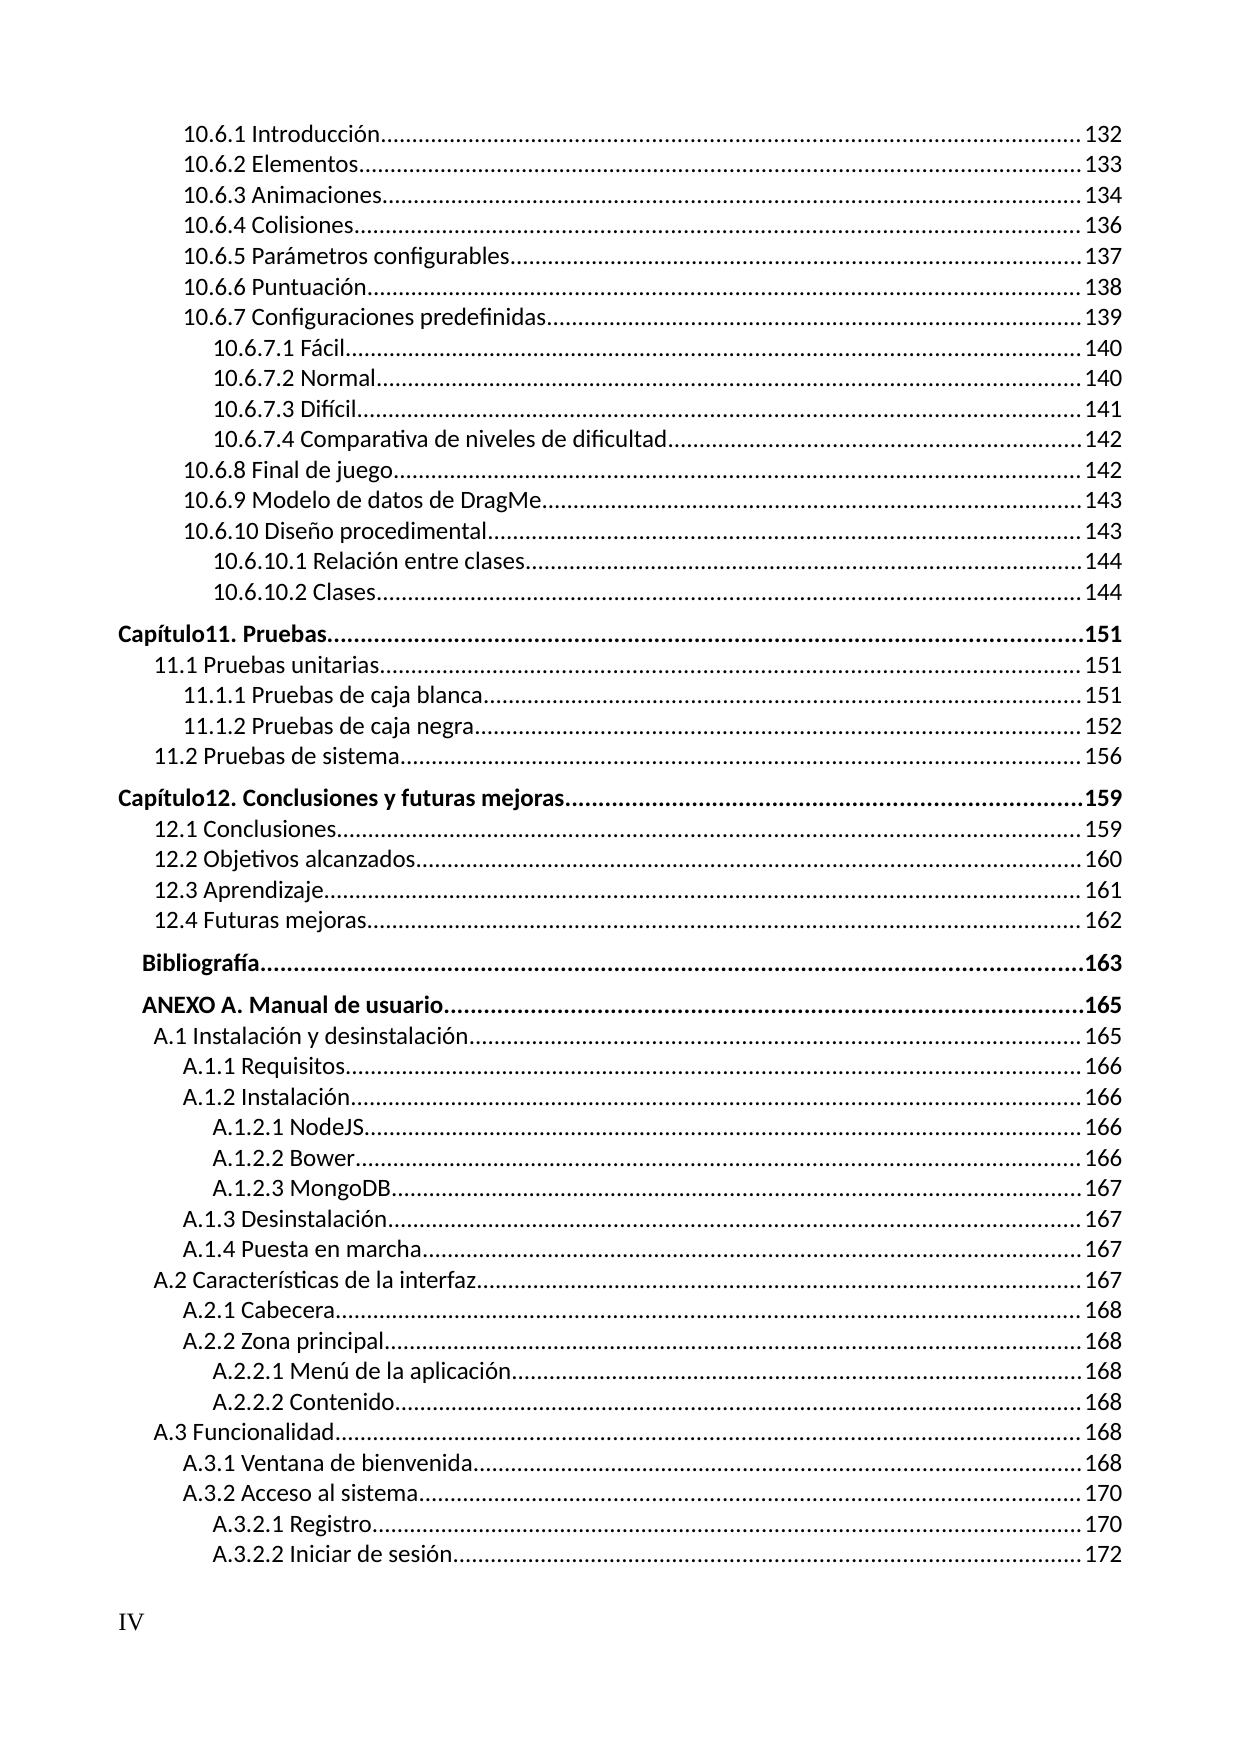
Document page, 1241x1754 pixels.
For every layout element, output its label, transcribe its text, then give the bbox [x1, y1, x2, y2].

text 10.6.7.2 Normal 140 [207, 362, 1122, 393]
text 11.2 Pruebas de sistema 156 [148, 740, 1122, 771]
text A.2.2.2 Contenido 168 [207, 1386, 1122, 1417]
text 10.6.2 Elementos 133 [177, 149, 1122, 179]
text A.1.2.1 NodeJS 166 [207, 1111, 1122, 1142]
text 10.6.9 Modelo de datos de DragMe 143 [177, 484, 1122, 515]
text A.3.2.1 Registro 170 [207, 1508, 1122, 1539]
text A.2.2.1 Menú de la aplicación 168 [207, 1356, 1122, 1386]
text 10.6.1 Introducción 132 [177, 118, 1122, 149]
text 10.6.10.2 Clases 144 [207, 576, 1122, 606]
subtitle Conclusiones y futuras mejoras 159 [118, 783, 1122, 813]
text A.3.2.2 Iniciar de sesión 172 [207, 1539, 1122, 1569]
text 11.1.1 Pruebas de caja blanca 151 [177, 679, 1122, 710]
text A.1.2.2 Bower 166 [207, 1142, 1122, 1172]
text A.2 Características de la interfaz 167 [148, 1264, 1122, 1294]
text 12.4 Futuras mejoras 162 [148, 905, 1122, 935]
text 10.6.10.1 Relación entre clases 144 [207, 545, 1122, 576]
text A.1.3 Desinstalación 167 [177, 1203, 1122, 1233]
text A.3 Funcionalidad 168 [148, 1417, 1122, 1447]
text 10.6.6 Puntuación 138 [177, 271, 1122, 301]
text 10.6.7 Configuraciones predefinidas 139 [177, 301, 1122, 332]
text A.1.2.3 MongoDB 167 [207, 1172, 1122, 1203]
text 10.6.7.4 Comparativa de niveles de dificultad 142 [207, 423, 1122, 454]
text 11.1 Pruebas unitarias 151 [148, 649, 1122, 679]
text A.3.1 Ventana de bienvenida 168 [177, 1447, 1122, 1478]
text A.1.2 Instalación 166 [177, 1081, 1122, 1111]
text 10.6.3 Animaciones 134 [177, 179, 1122, 210]
text 10.6.7.3 Difícil 141 [207, 393, 1122, 423]
text A.1 Instalación y desinstalación 165 [148, 1020, 1122, 1050]
text 12.2 Objetivos alcanzados 160 [148, 844, 1122, 874]
text 12.1 Conclusiones 159 [148, 813, 1122, 844]
text 10.6.7.1 Fácil 140 [207, 332, 1122, 362]
text A.1.4 Puesta en marcha 167 [177, 1233, 1122, 1264]
text 11.1.2 Pruebas de caja negra 152 [177, 710, 1122, 740]
subtitle Bibliografía 163 [118, 947, 1122, 977]
text 10.6.5 Parámetros configurables 137 [177, 240, 1122, 271]
text 12.3 Aprendizaje 161 [148, 874, 1122, 905]
text 10.6.4 Colisiones 136 [177, 210, 1122, 240]
text 10.6.8 Final de juego 142 [177, 454, 1122, 484]
text A.2.1 Cabecera 168 [177, 1294, 1122, 1325]
subtitle Pruebas 151 [118, 618, 1122, 649]
text 10.6.10 Diseño procedimental 143 [177, 515, 1122, 545]
text A.3.2 Acceso al sistema 170 [177, 1478, 1122, 1508]
subtitle ANEXO A. Manual de usuario 165 [118, 989, 1122, 1020]
text A.2.2 Zona principal 168 [177, 1325, 1122, 1356]
text A.1.1 Requisitos 166 [177, 1050, 1122, 1081]
